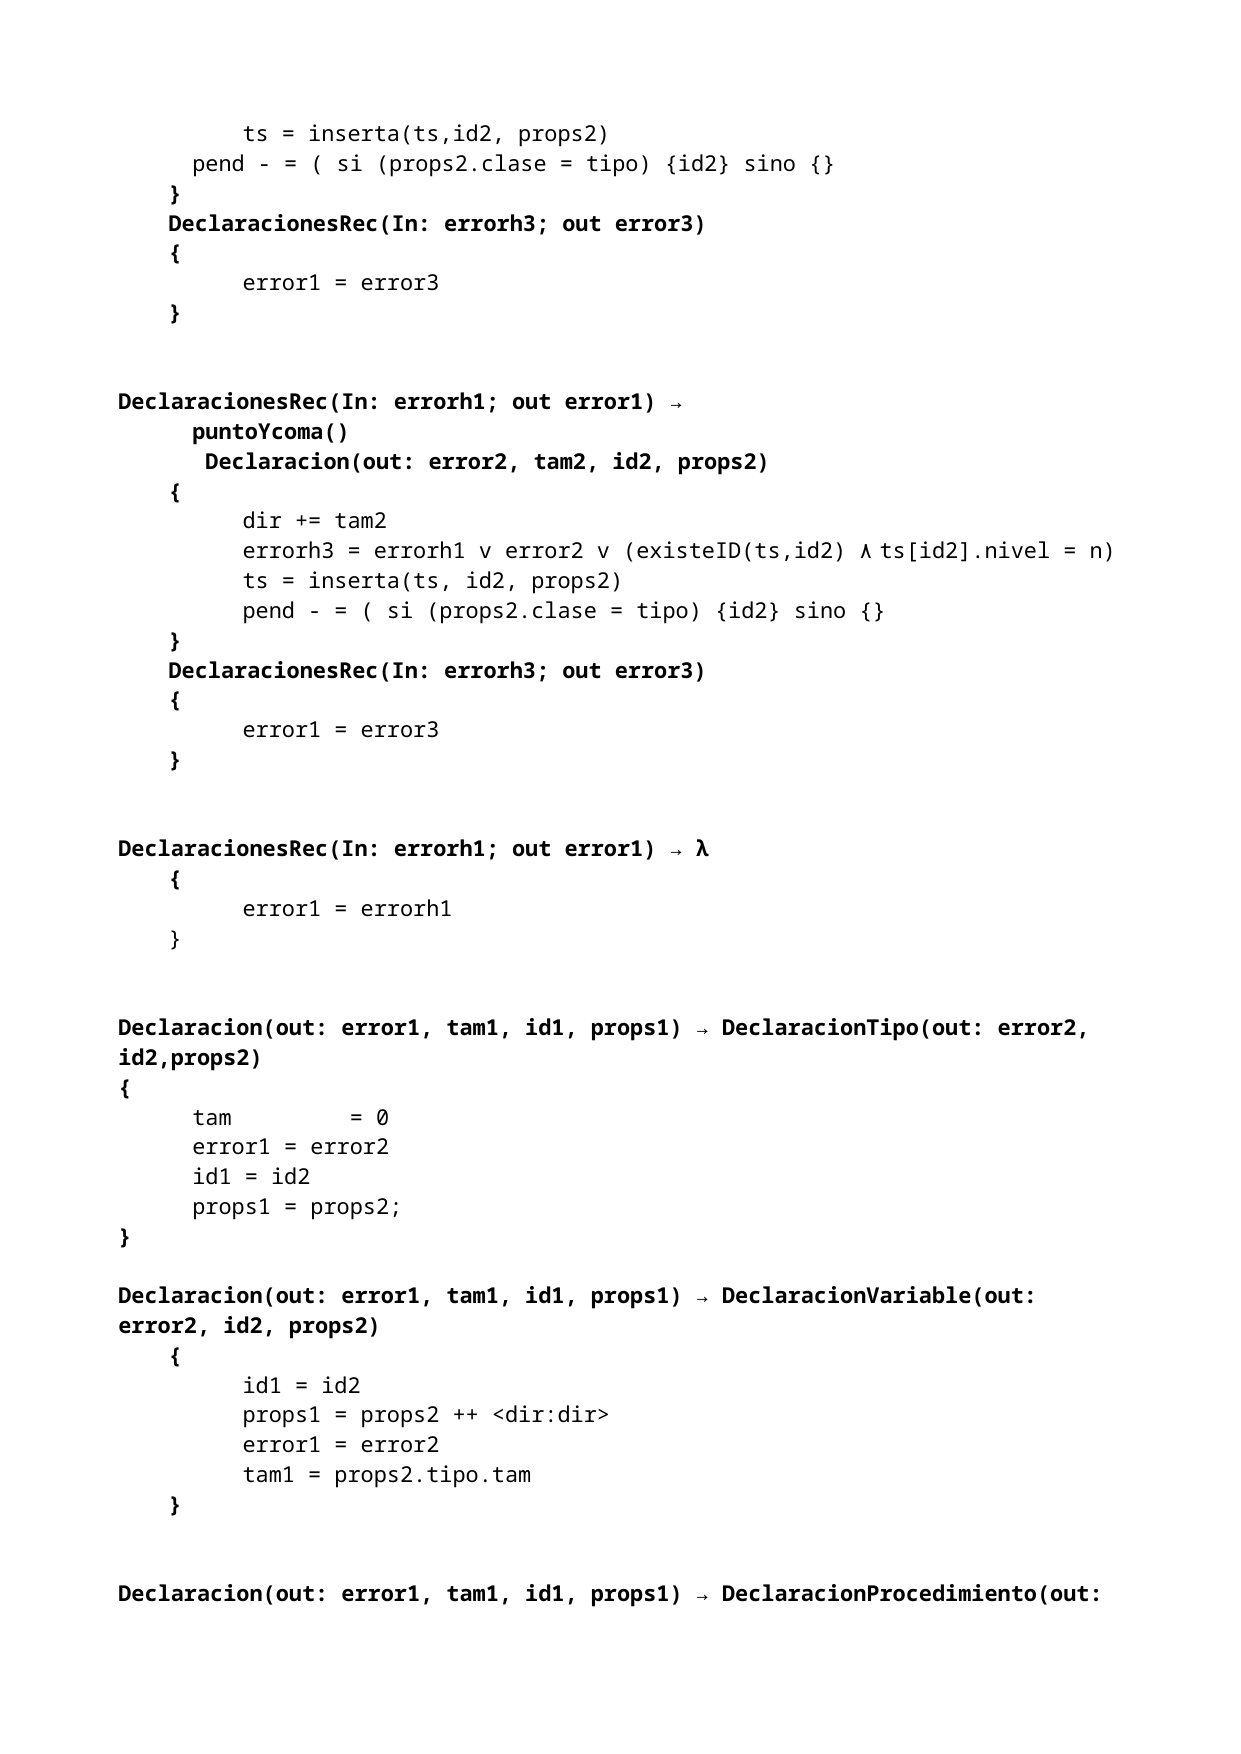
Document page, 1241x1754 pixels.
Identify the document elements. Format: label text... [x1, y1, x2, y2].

text DeclaracionesRec(In: errorh3; out error3) [168, 654, 1122, 684]
text props1 = props2; [118, 1191, 1122, 1221]
text { [168, 476, 1122, 505]
text } [168, 178, 1122, 207]
text error1 = error2 [118, 1131, 1122, 1161]
text DeclaracionesRec(In: errorh1; out error1) → [118, 386, 1122, 416]
text pend - = ( si (props2.clase = tipo) {id2} sino {} [168, 595, 1122, 625]
text { [168, 1340, 1122, 1369]
text puntoYcoma() [118, 416, 1122, 446]
text error1 = error3 [168, 267, 1122, 297]
text DeclaracionesRec(In: errorh3; out error3) [168, 207, 1122, 237]
text error1 = error3 [168, 714, 1122, 744]
text Declaracion(out: error1, tam1, id1, props1) → DeclaracionProcedimiento(out: [118, 1578, 1122, 1608]
text error1 = error2 [168, 1429, 1122, 1459]
text ts = inserta(ts,id2, props2) [168, 118, 1122, 148]
text Declaracion(out: error2, tam2, id2, props2) [118, 446, 1122, 476]
text Declaracion(out: error1, tam1, id1, props1) → DeclaracionVariable(out: error2, id2, props2) [118, 1280, 1122, 1340]
text } [168, 1489, 1122, 1518]
text tam = 0 [118, 1101, 1122, 1131]
text } [168, 923, 1122, 952]
text { [168, 863, 1122, 893]
text pend - = ( si (props2.clase = tipo) {id2} sino {} [118, 148, 1122, 178]
text error1 = errorh1 [168, 893, 1122, 923]
text } [168, 744, 1122, 774]
text } [168, 625, 1122, 654]
text DeclaracionesRec(In: errorh1; out error1) → λ [118, 833, 1122, 863]
text { [118, 1072, 1122, 1101]
text dir += tam2 [168, 505, 1122, 535]
text errorh3 = errorh1 v error2 v (existeID(ts,id2) ٨ ts[id2].nivel = n) [168, 535, 1122, 565]
text { [168, 684, 1122, 714]
text { [168, 237, 1122, 267]
text props1 = props2 ++ <dir:dir> [168, 1399, 1122, 1429]
text } [118, 1221, 1122, 1250]
text } [168, 297, 1122, 327]
text tam1 = props2.tipo.tam [168, 1459, 1122, 1489]
text id1 = id2 [168, 1369, 1122, 1399]
text ts = inserta(ts, id2, props2) [168, 565, 1122, 595]
text id1 = id2 [118, 1161, 1122, 1191]
text Declaracion(out: error1, tam1, id1, props1) → DeclaracionTipo(out: error2, id2,props2) [118, 1012, 1122, 1072]
